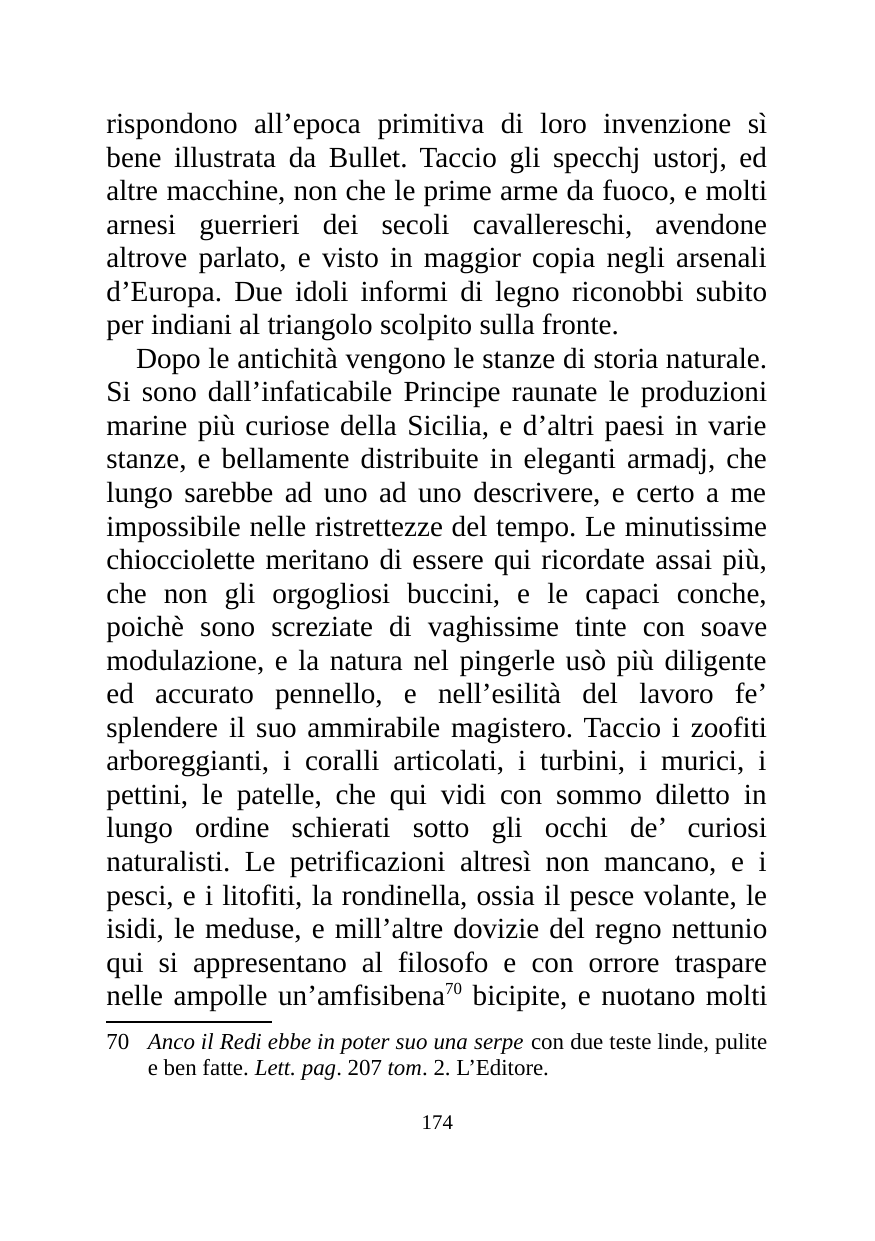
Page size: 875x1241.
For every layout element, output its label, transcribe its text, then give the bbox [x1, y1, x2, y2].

text Dopo le antichità vengono le stanze di storia naturale. Si sono dall’infaticabile Principe raunate le produzioni marine più curiose della Sicilia, e d’altri paesi in varie stanze, e bellamente distribuite in eleganti armadj, che lungo sarebbe ad uno ad uno descrivere, e certo a me impossibile nelle ristrettezze del tempo. Le minutissime chiocciolette meritano di essere qui ricordate assai più, che non gli orgogliosi buccini, e le capaci conche, poichè sono screziate di vaghissime tinte con soave modulazione, e la natura nel pingerle usò più diligente ed accurato pennello, e nell’esilità del lavoro fe’ splendere il suo ammirabile magistero. Taccio i zoofiti arboreggianti, i coralli articolati, i turbini, i murici, i pettini, le patelle, che qui vidi con sommo diletto in lungo ordine schierati sotto gli occhi de’ curiosi naturalisti. Le petrificazioni altresì non mancano, e i pesci, e i litofiti, la rondinella, ossia il pesce volante, le isidi, le meduse, e mill’altre dovizie del regno nettunio qui si appresentano al filosofo e con orrore traspare nelle ampolle un’amfisibena bicipite, e nuotano molti [106, 341, 768, 1012]
text Anco il Redi ebbe in poter suo una serpe con due teste linde, pulite e ben fatte. Lett. pag. 207 tom. 2. L’Editore. [106, 1028, 768, 1080]
text rispondono all’epoca primitiva di loro invenzione sì bene illustrata da Bullet. Taccio gli specchj ustorj, ed altre macchine, non che le prime arme da fuoco, e molti arnesi guerrieri dei secoli cavallereschi, avendone altrove parlato, e visto in maggior copia negli arsenali d’Europa. Due idoli informi di legno riconobbi subito per indiani al triangolo scolpito sulla fronte. [106, 106, 768, 341]
